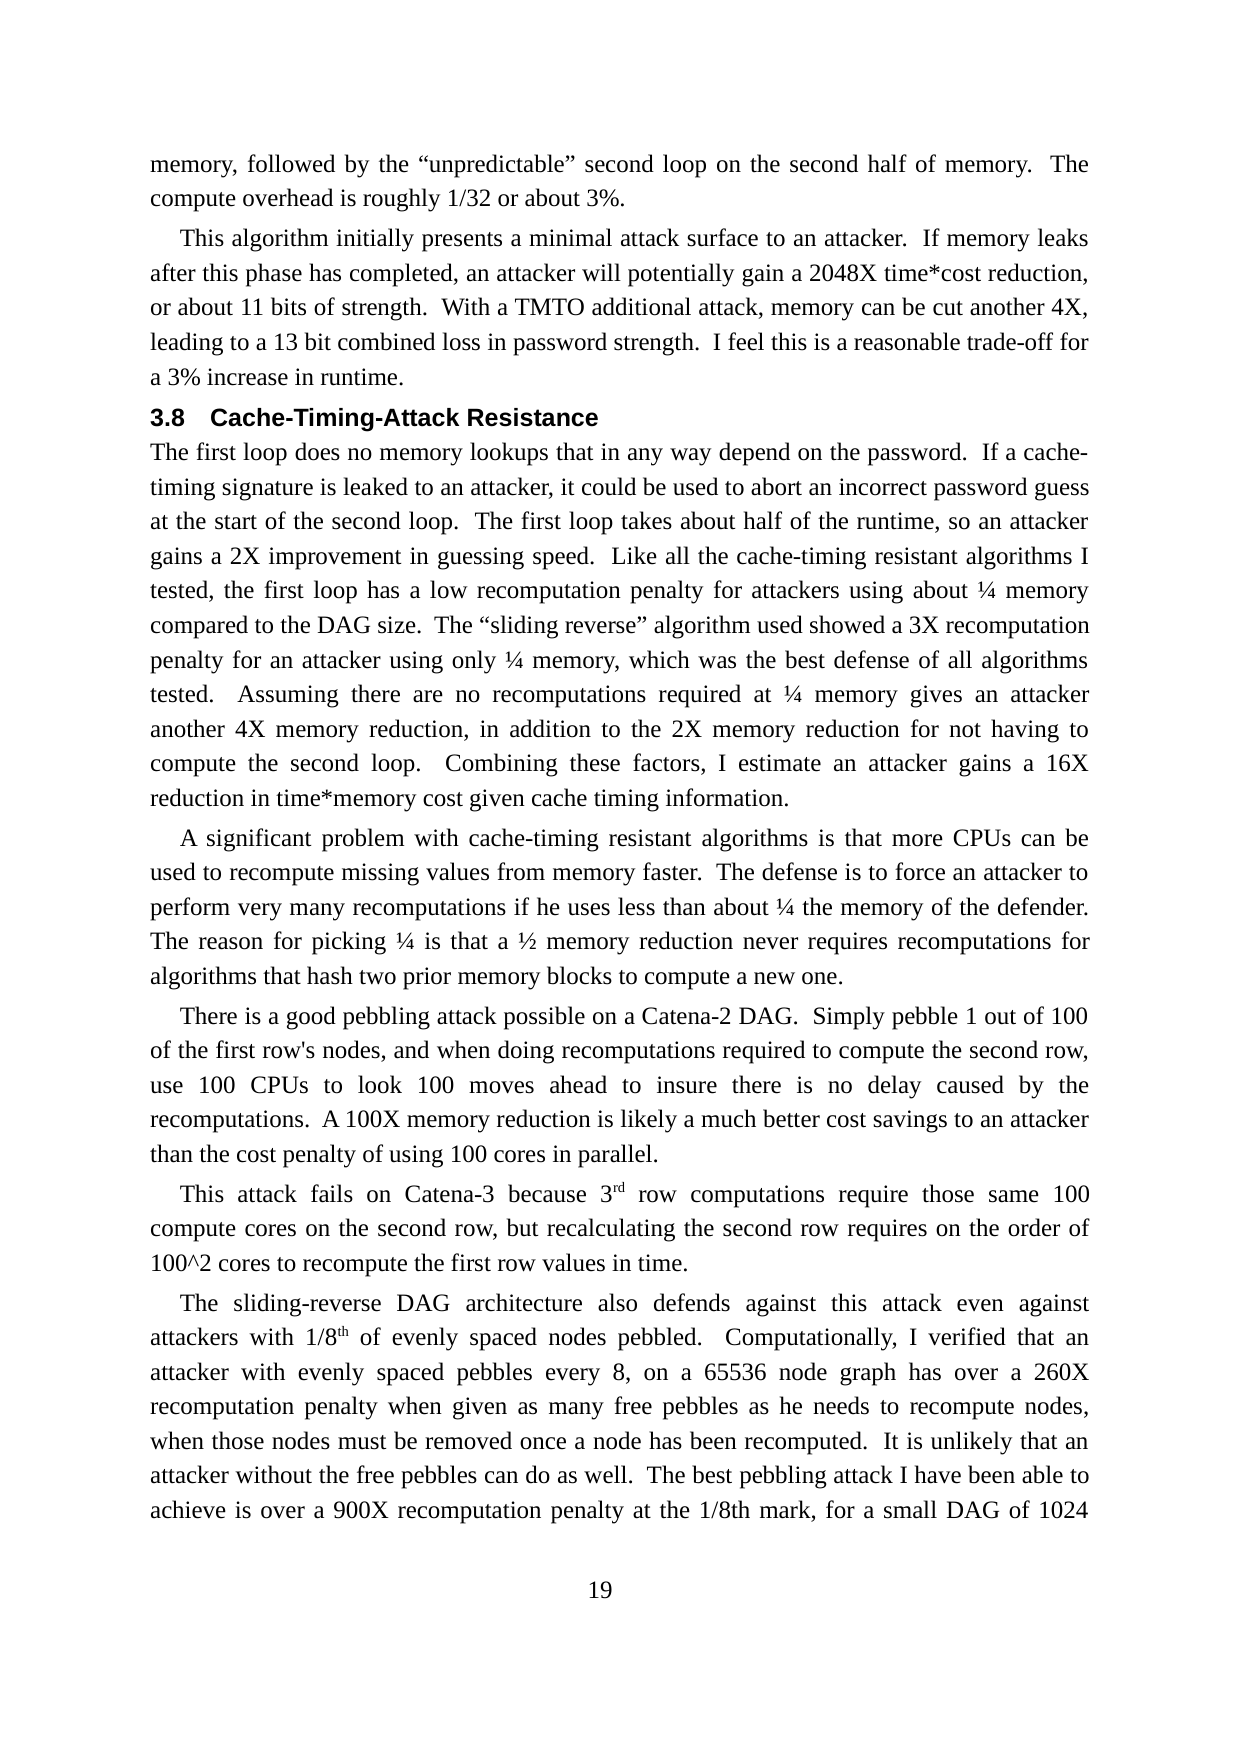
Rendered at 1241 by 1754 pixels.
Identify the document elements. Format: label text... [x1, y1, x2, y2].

text A significant problem with cache-timing resistant algorithms is that more CPUs can be used to recompute missing values from memory faster. The defense is to force an attacker to perform very many recomputations if he uses less than about ¼ the memory of the defender. The reason for picking ¼ is that a ½ memory reduction never requires recomputations for algorithms that hash two prior memory blocks to compute a new one. [150, 824, 1091, 990]
text The first loop does no memory lookups that in any way depend on the password. If a cache-timing signature is leaked to an attacker, it could be used to abort an incorrect password guess at the start of the second loop. The first loop takes about half of the runtime, so an attacker gains a 2X improvement in guessing speed. Like all the cache-timing resistant algorithms I tested, the first loop has a low recomputation penalty for attackers using about ¼ memory compared to the DAG size. The “sliding reverse” algorithm used showed a 3X recomputation penalty for an attacker using only ¼ memory, which was the best defense of all algorithms tested. Assuming there are no recomputations required at ¼ memory gives an attacker another 4X memory reduction, in addition to the 2X memory reduction for not having to compute the second loop. Combining these factors, I estimate an attacker gains a 16X reduction in time*memory cost given cache timing information. [150, 438, 1091, 812]
subtitle Cache-Timing-Attack Resistance [150, 403, 1091, 431]
text memory, followed by the “unpredictable” second loop on the second half of memory. The compute overhead is roughly 1/32 or about 3%. [150, 150, 1091, 212]
text There is a good pebbling attack possible on a Catena-2 DAG. Simply pebble 1 out of 100 of the first row's nodes, and when doing recomputations required to compute the second row, use 100 CPUs to look 100 moves ahead to insure there is no delay caused by the recomputations. A 100X memory reduction is likely a much better cost savings to an attacker than the cost penalty of using 100 cores in parallel. [150, 1002, 1091, 1168]
text This algorithm initially presents a minimal attack surface to an attacker. If memory leaks after this phase has completed, an attacker will potentially gain a 2048X time*cost reduction, or about 11 bits of strength. With a TMTO additional attack, memory can be cut another 4X, leading to a 13 bit combined loss in password strength. I feel this is a reasonable trade-off for a 3% increase in runtime. [150, 224, 1091, 390]
text This attack fails on Catena-3 because 3rd row computations require those same 100 compute cores on the second row, but recalculating the second row requires on the order of 100^2 cores to recompute the first row values in time. [150, 1180, 1091, 1277]
text The sliding-reverse DAG architecture also defends against this attack even against attackers with 1/8th of evenly spaced nodes pebbled. Computationally, I verified that an attacker with evenly spaced pebbles every 8, on a 65536 node graph has over a 260X recomputation penalty when given as many free pebbles as he needs to recompute nodes, when those nodes must be removed once a node has been recomputed. It is unlikely that an attacker without the free pebbles can do as well. The best pebbling attack I have been able to achieve is over a 900X recomputation penalty at the 1/8th mark, for a small DAG of 1024 [150, 1289, 1091, 1524]
